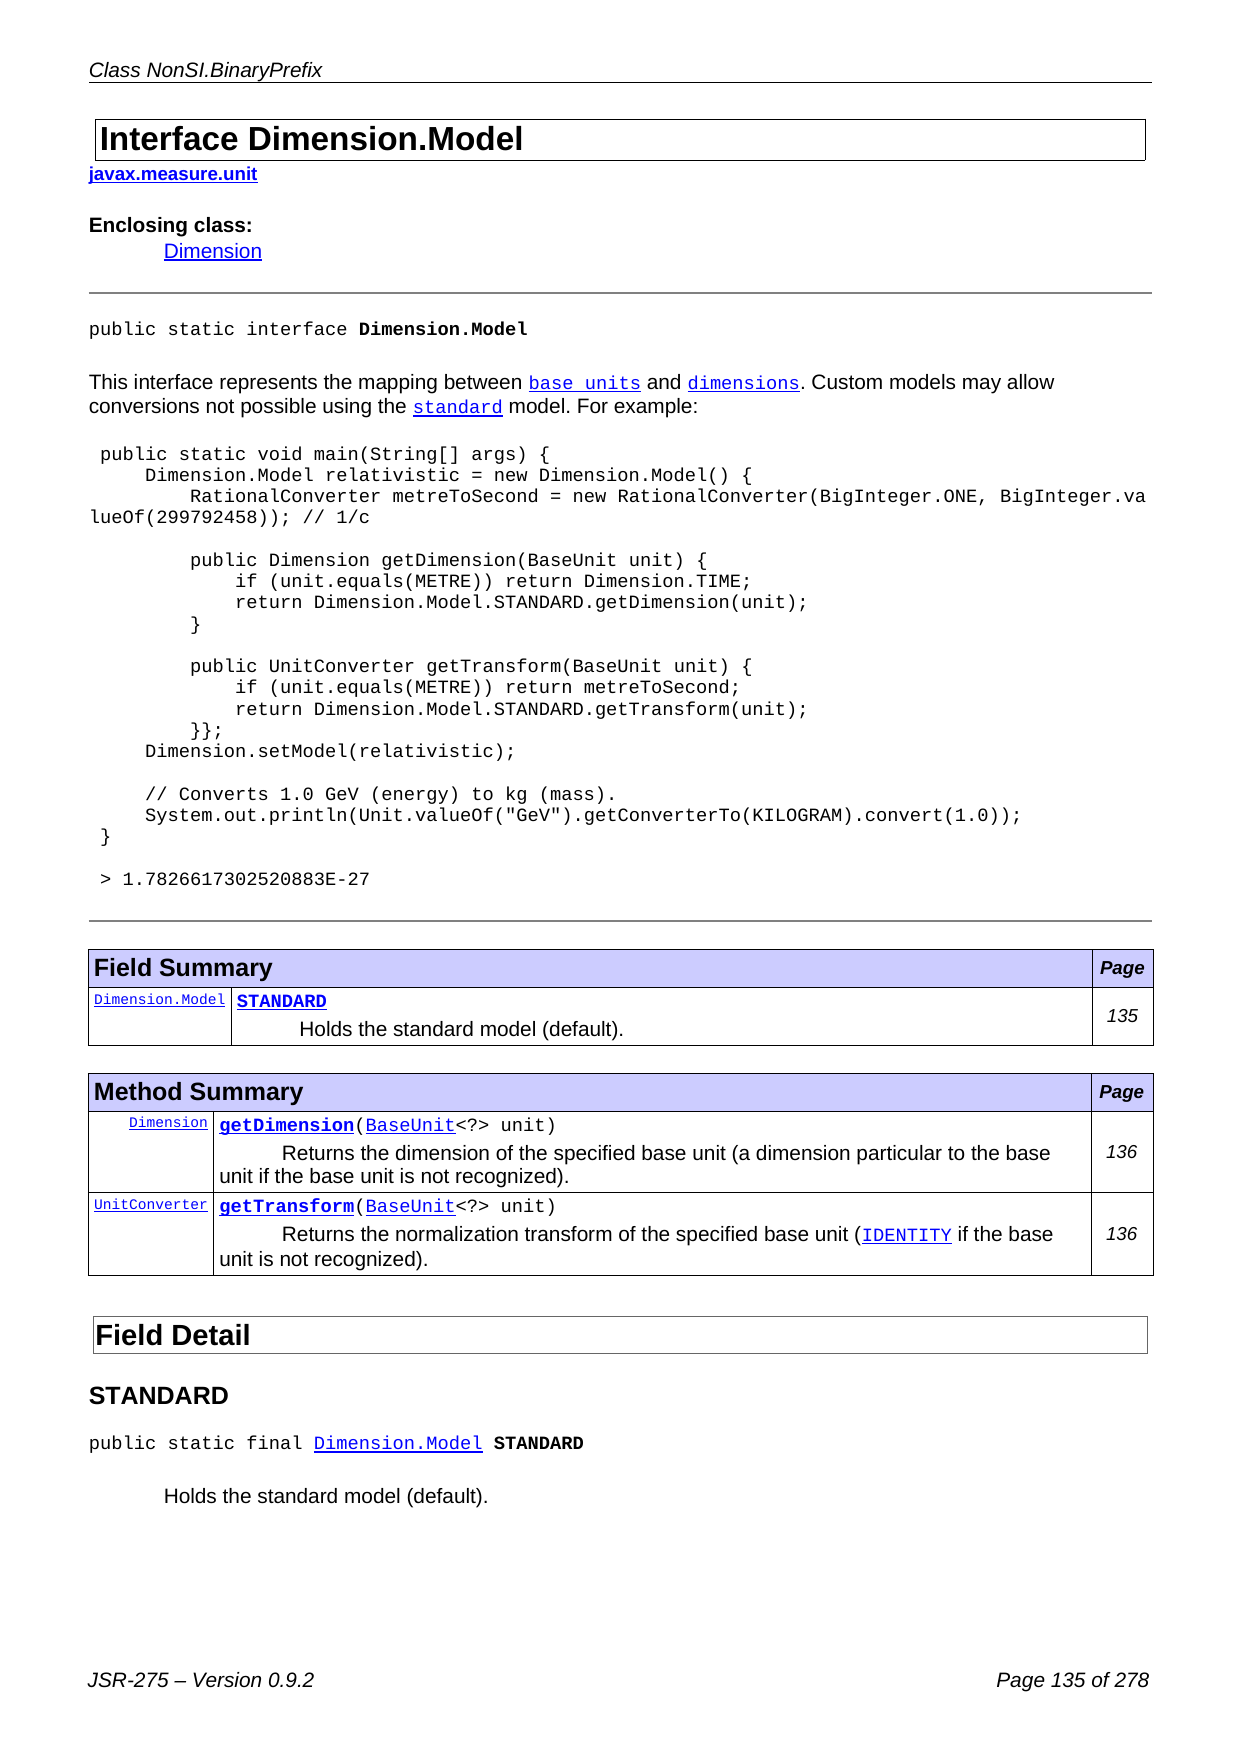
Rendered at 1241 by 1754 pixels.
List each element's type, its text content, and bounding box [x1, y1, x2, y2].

text Holds the standard model (default). [163, 1484, 1152, 1507]
text javax.measure.unit [88, 164, 1152, 184]
text public static final Dimension.Model STANDARD [88, 1434, 1152, 1455]
subtitle Interface Dimension.Model [96, 120, 1145, 160]
text Dimension [163, 239, 1152, 262]
table_cell 134 [1092, 1193, 1153, 1275]
table_cell Dimension [89, 1112, 213, 1192]
table_header Page [1093, 950, 1153, 987]
table_header Method Summary [89, 1074, 1091, 1111]
text public static interface Dimension.Model [88, 320, 1152, 341]
table_cell STANDARD Holds the standard model (default). [232, 988, 1092, 1045]
subtitle STANDARD [88, 1382, 1152, 1410]
subtitle Field Detail [94, 1317, 1147, 1353]
text public static void main(String[] args) { Dimension.Model relativistic = new Dimension.Model() { RationalConverter metreToSecond = new RationalConverter(BigInteger.ONE, BigInteger.valueOf(299792458)); // 1/c public Dimension getDimension(BaseUnit unit) { if (unit.equals(METRE)) return Dimension.TIME; return Dimension.Model.STANDARD.getDimension(unit); } public UnitConverter getTransform(BaseUnit unit) { if (unit.equals(METRE)) return metreToSecond; return Dimension.Model.STANDARD.getTransform(unit); }}; Dimension.setModel(relativistic); // Converts 1.0 GeV (energy) to kg (mass). System.out.println(Unit.valueOf("GeV").getConverterTo(KILOGRAM).convert(1.0)); } > 1.7826617302520883E-27 [88, 444, 1152, 891]
table_header Field Summary [89, 950, 1092, 987]
table_cell getTransform(BaseUnit<?> unit) Returns the normalization transform of the specified base unit (IDENTITY if the base unit is not recognized). [214, 1193, 1091, 1275]
table_cell UnitConverter [89, 1193, 213, 1275]
table_cell Dimension.Model [89, 988, 231, 1045]
text This interface represents the mapping between base units and dimensions. Custom models may allow conversions not possible using the standard model. For example: [88, 370, 1152, 419]
table_cell getDimension(BaseUnit<?> unit) Returns the dimension of the specified base unit (a dimension particular to the base unit if the base unit is not recognized). [214, 1112, 1091, 1192]
table_header Page [1092, 1074, 1153, 1111]
subtitle Enclosing class: [88, 214, 1152, 237]
table_cell 133 [1093, 988, 1153, 1045]
table_cell 134 [1092, 1112, 1153, 1192]
